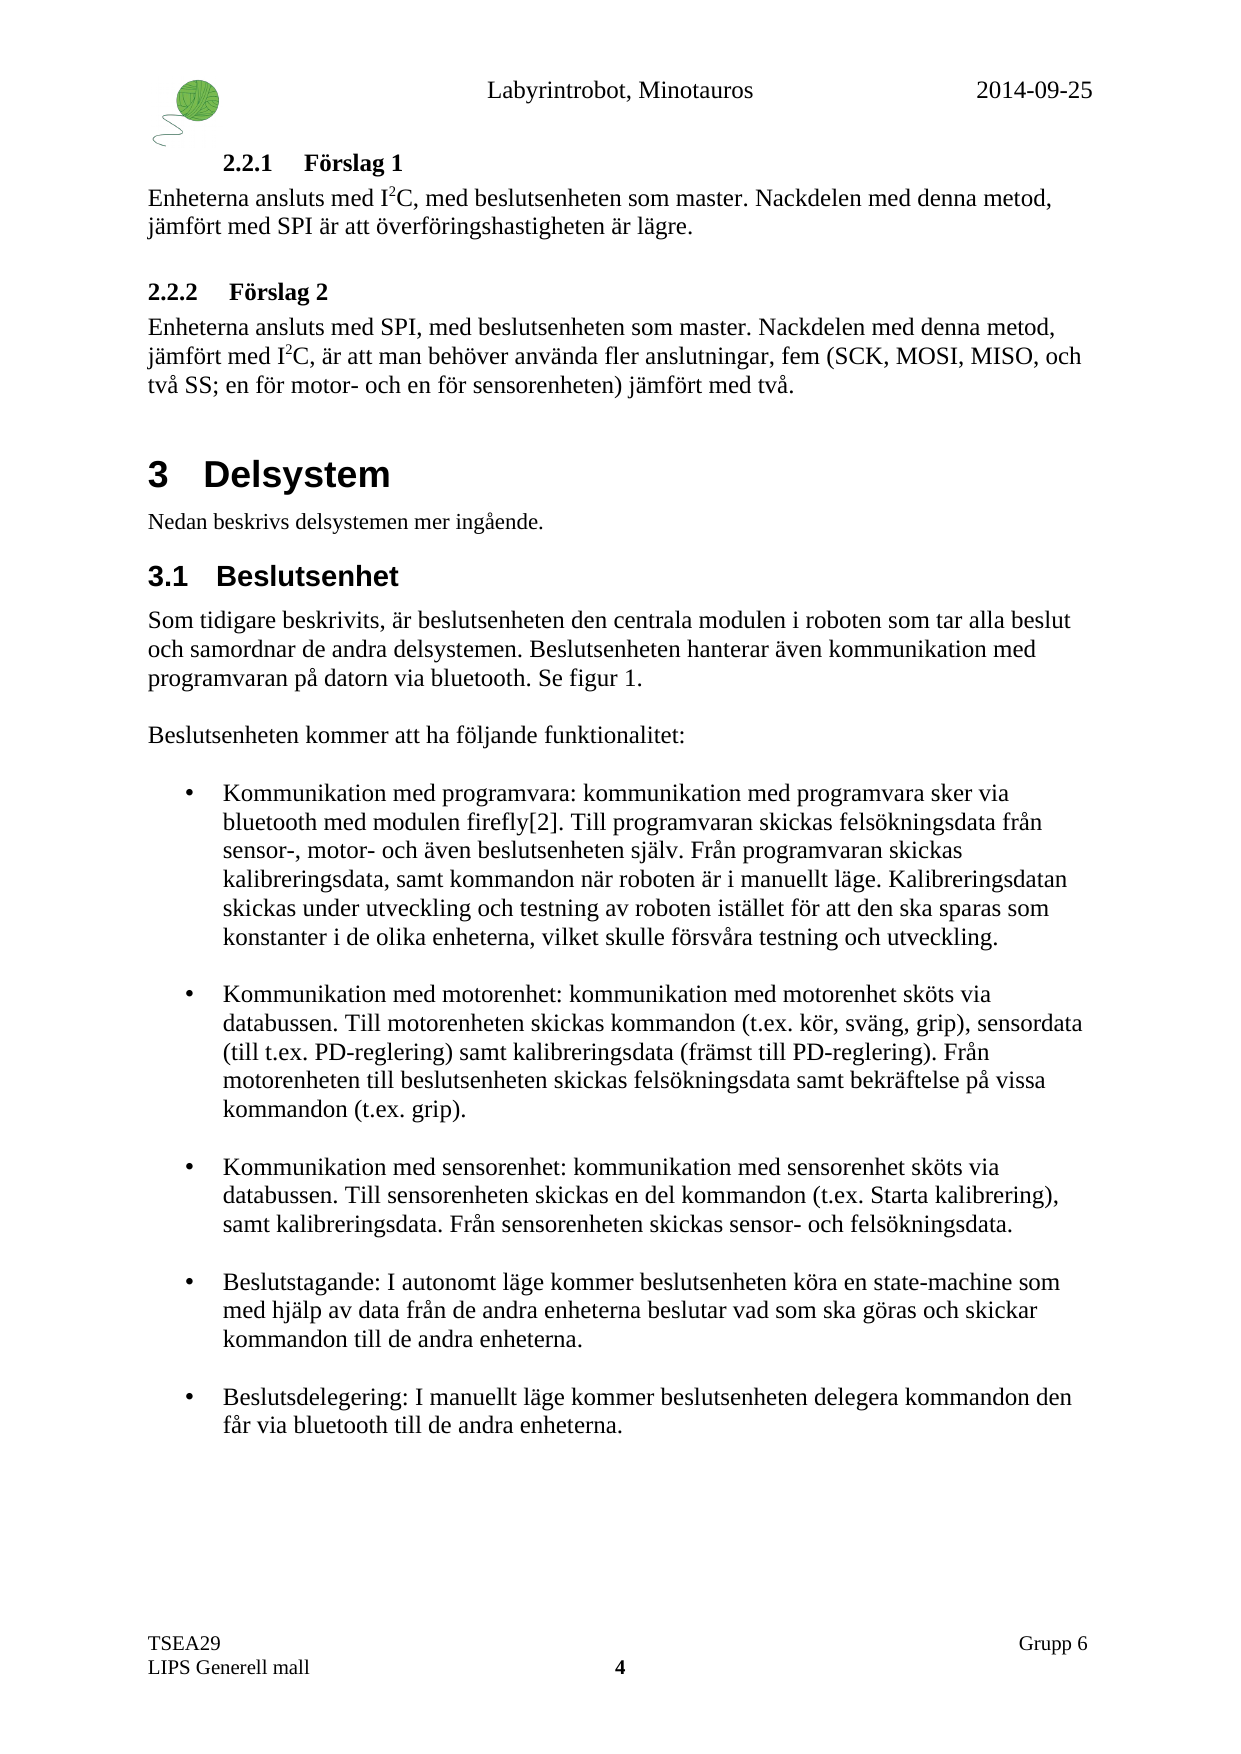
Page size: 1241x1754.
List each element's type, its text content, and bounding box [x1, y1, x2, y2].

subtitle Delsystem [148, 452, 1092, 495]
list Beslutstagande: I autonomt läge kommer beslutsenheten köra en state-machine som med hjälp av data från de andra enheterna beslutar vad som ska göras och skickar kommandon till de andra enheterna. [185, 1267, 1092, 1353]
text Enheterna ansluts med SPI, med beslutsenheten som master. Nackdelen med denna metod, jämfört med I2C, är att man behöver använda fler anslutningar, fem (SCK, MOSI, MISO, och två SS; en för motor- och en för sensorenheten) jämfört med två. [148, 312, 1092, 398]
text Beslutsenheten kommer att ha följande funktionalitet: [148, 720, 1092, 749]
subtitle Förslag 1 [148, 148, 1092, 176]
text Enheterna ansluts med I2C, med beslutsenheten som master. Nackdelen med denna metod, jämfört med SPI är att överföringshastigheten är lägre. [148, 183, 1092, 240]
text Nedan beskrivs delsystemen mer ingående. [148, 508, 1092, 534]
picture [150, 76, 223, 149]
list Kommunikation med programvara: kommunikation med programvara sker via bluetooth med modulen firefly[2]. Till programvaran skickas felsökningsdata från sensor-, motor- och även beslutsenheten själv. Från programvaran skickas kalibreringsdata, samt kommandon när roboten är i manuellt läge. Kalibreringsdatan skickas under utveckling och testning av roboten istället för att den ska sparas som konstanter i de olika enheterna, vilket skulle försvåra testning och utveckling. [185, 778, 1092, 950]
subtitle Beslutsenhet [148, 559, 1092, 593]
list Beslutsdelegering: I manuellt läge kommer beslutsenheten delegera kommandon den får via bluetooth till de andra enheterna. [185, 1382, 1092, 1439]
list Kommunikation med sensorenhet: kommunikation med sensorenhet sköts via databussen. Till sensorenheten skickas en del kommandon (t.ex. Starta kalibrering), samt kalibreringsdata. Från sensorenheten skickas sensor- och felsökningsdata. [185, 1152, 1092, 1238]
text Som tidigare beskrivits, är beslutsenheten den centrala modulen i roboten som tar alla beslut och samordnar de andra delsystemen. Beslutsenheten hanterar även kommunikation med programvaran på datorn via bluetooth. Se figur 1. [148, 605, 1092, 692]
list Kommunikation med motorenhet: kommunikation med motorenhet sköts via databussen. Till motorenheten skickas kommandon (t.ex. kör, sväng, grip), sensordata (till t.ex. PD-reglering) samt kalibreringsdata (främst till PD-reglering). Från motorenheten till beslutsenheten skickas felsökningsdata samt bekräftelse på vissa kommandon (t.ex. grip). [185, 979, 1092, 1123]
subtitle Förslag 2 [148, 277, 1092, 306]
